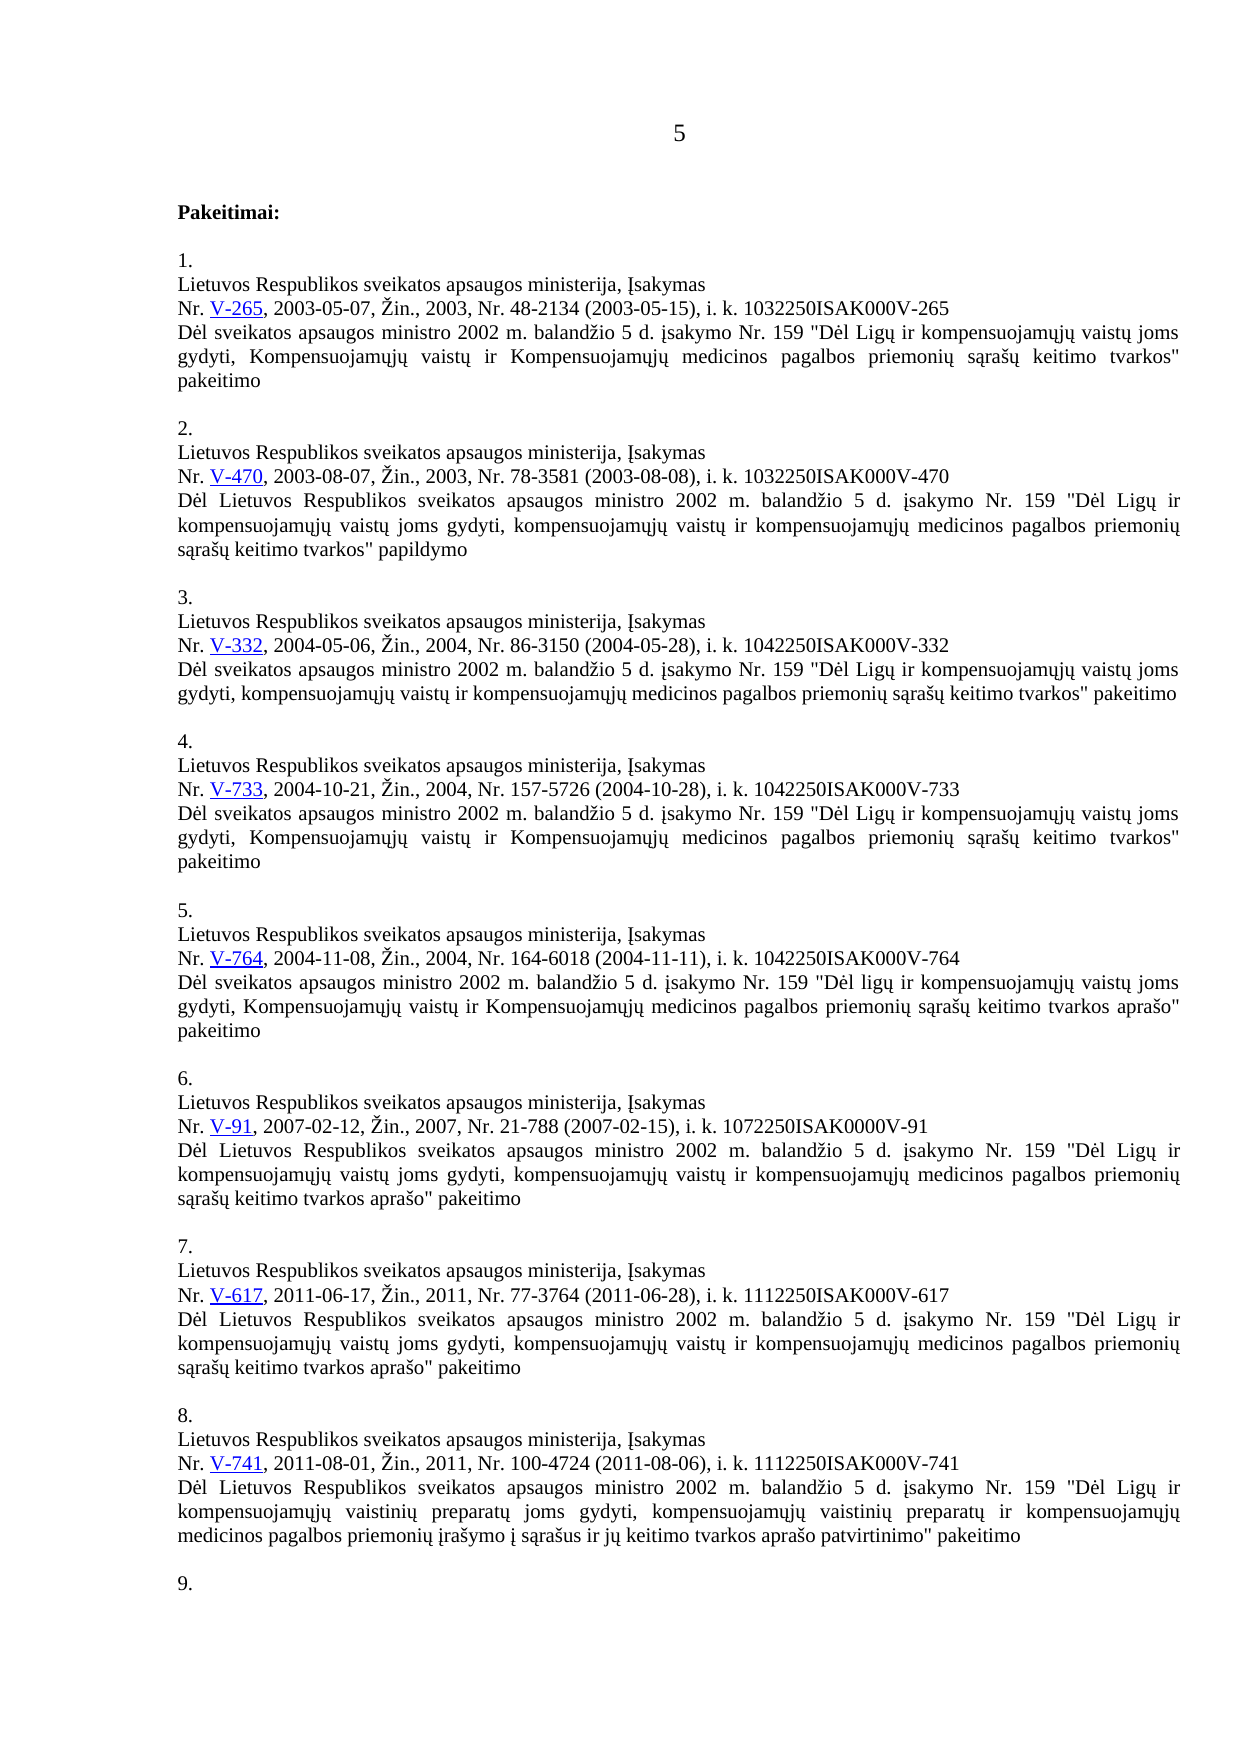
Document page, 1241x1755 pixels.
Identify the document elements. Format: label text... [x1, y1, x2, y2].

text Nr. V-741, 2011-08-01, Žin., 2011, Nr. 100-4724 (2011-08-06), i. k. 1112250ISAK000V-741 [177, 1451, 1181, 1475]
text Lietuvos Respublikos sveikatos apsaugos ministerija, Įsakymas [177, 1427, 1181, 1451]
text Nr. V-617, 2011-06-17, Žin., 2011, Nr. 77-3764 (2011-06-28), i. k. 1112250ISAK000V-617 [177, 1282, 1181, 1307]
text Lietuvos Respublikos sveikatos apsaugos ministerija, Įsakymas [177, 272, 1181, 296]
text Lietuvos Respublikos sveikatos apsaugos ministerija, Įsakymas [177, 440, 1181, 464]
text 7. [177, 1234, 1181, 1258]
text Nr. V-91, 2007-02-12, Žin., 2007, Nr. 21-788 (2007-02-15), i. k. 1072250ISAK0000V-91 [177, 1114, 1181, 1138]
text Lietuvos Respublikos sveikatos apsaugos ministerija, Įsakymas [177, 922, 1181, 946]
text 6. [177, 1066, 1181, 1090]
text 9. [177, 1571, 1181, 1595]
text Dėl Lietuvos Respublikos sveikatos apsaugos ministro 2002 m. balandžio 5 d. įsakymo Nr. 159 "Dėl Ligų ir kompensuojamųjų vaistų joms gydyti, kompensuojamųjų vaistų ir kompensuojamųjų medicinos pagalbos priemonių sąrašų keitimo tvarkos aprašo" pakeitimo [177, 1138, 1181, 1210]
text 2. [177, 416, 1181, 440]
text Nr. V-733, 2004-10-21, Žin., 2004, Nr. 157-5726 (2004-10-28), i. k. 1042250ISAK000V-733 [177, 777, 1181, 801]
text Dėl Lietuvos Respublikos sveikatos apsaugos ministro 2002 m. balandžio 5 d. įsakymo Nr. 159 "Dėl Ligų ir kompensuojamųjų vaistinių preparatų joms gydyti, kompensuojamųjų vaistinių preparatų ir kompensuojamųjų medicinos pagalbos priemonių įrašymo į sąrašus ir jų keitimo tvarkos aprašo patvirtinimo" pakeitimo [177, 1475, 1181, 1547]
text Lietuvos Respublikos sveikatos apsaugos ministerija, Įsakymas [177, 753, 1181, 777]
text 8. [177, 1403, 1181, 1427]
text 5. [177, 897, 1181, 922]
text Dėl Lietuvos Respublikos sveikatos apsaugos ministro 2002 m. balandžio 5 d. įsakymo Nr. 159 "Dėl Ligų ir kompensuojamųjų vaistų joms gydyti, kompensuojamųjų vaistų ir kompensuojamųjų medicinos pagalbos priemonių sąrašų keitimo tvarkos" papildymo [177, 488, 1181, 561]
text Dėl sveikatos apsaugos ministro 2002 m. balandžio 5 d. įsakymo Nr. 159 "Dėl Ligų ir kompensuojamųjų vaistų joms gydyti, Kompensuojamųjų vaistų ir Kompensuojamųjų medicinos pagalbos priemonių sąrašų keitimo tvarkos" pakeitimo [177, 801, 1181, 873]
text Lietuvos Respublikos sveikatos apsaugos ministerija, Įsakymas [177, 609, 1181, 633]
text Dėl Lietuvos Respublikos sveikatos apsaugos ministro 2002 m. balandžio 5 d. įsakymo Nr. 159 "Dėl Ligų ir kompensuojamųjų vaistų joms gydyti, kompensuojamųjų vaistų ir kompensuojamųjų medicinos pagalbos priemonių sąrašų keitimo tvarkos aprašo" pakeitimo [177, 1307, 1181, 1379]
text Nr. V-764, 2004-11-08, Žin., 2004, Nr. 164-6018 (2004-11-11), i. k. 1042250ISAK000V-764 [177, 946, 1181, 970]
text Dėl sveikatos apsaugos ministro 2002 m. balandžio 5 d. įsakymo Nr. 159 "Dėl Ligų ir kompensuojamųjų vaistų joms gydyti, Kompensuojamųjų vaistų ir Kompensuojamųjų medicinos pagalbos priemonių sąrašų keitimo tvarkos" pakeitimo [177, 320, 1181, 392]
text Dėl sveikatos apsaugos ministro 2002 m. balandžio 5 d. įsakymo Nr. 159 "Dėl Ligų ir kompensuojamųjų vaistų joms gydyti, kompensuojamųjų vaistų ir kompensuojamųjų medicinos pagalbos priemonių sąrašų keitimo tvarkos" pakeitimo [177, 657, 1181, 705]
text Lietuvos Respublikos sveikatos apsaugos ministerija, Įsakymas [177, 1258, 1181, 1282]
text 1. [177, 248, 1181, 272]
text Nr. V-265, 2003-05-07, Žin., 2003, Nr. 48-2134 (2003-05-15), i. k. 1032250ISAK000V-265 [177, 296, 1181, 320]
text Lietuvos Respublikos sveikatos apsaugos ministerija, Įsakymas [177, 1090, 1181, 1114]
text 4. [177, 729, 1181, 753]
text Pakeitimai: [177, 200, 1181, 224]
text 3. [177, 585, 1181, 609]
text Dėl sveikatos apsaugos ministro 2002 m. balandžio 5 d. įsakymo Nr. 159 "Dėl ligų ir kompensuojamųjų vaistų joms gydyti, Kompensuojamųjų vaistų ir Kompensuojamųjų medicinos pagalbos priemonių sąrašų keitimo tvarkos aprašo" pakeitimo [177, 970, 1181, 1042]
text Nr. V-332, 2004-05-06, Žin., 2004, Nr. 86-3150 (2004-05-28), i. k. 1042250ISAK000V-332 [177, 633, 1181, 657]
text Nr. V-470, 2003-08-07, Žin., 2003, Nr. 78-3581 (2003-08-08), i. k. 1032250ISAK000V-470 [177, 464, 1181, 488]
